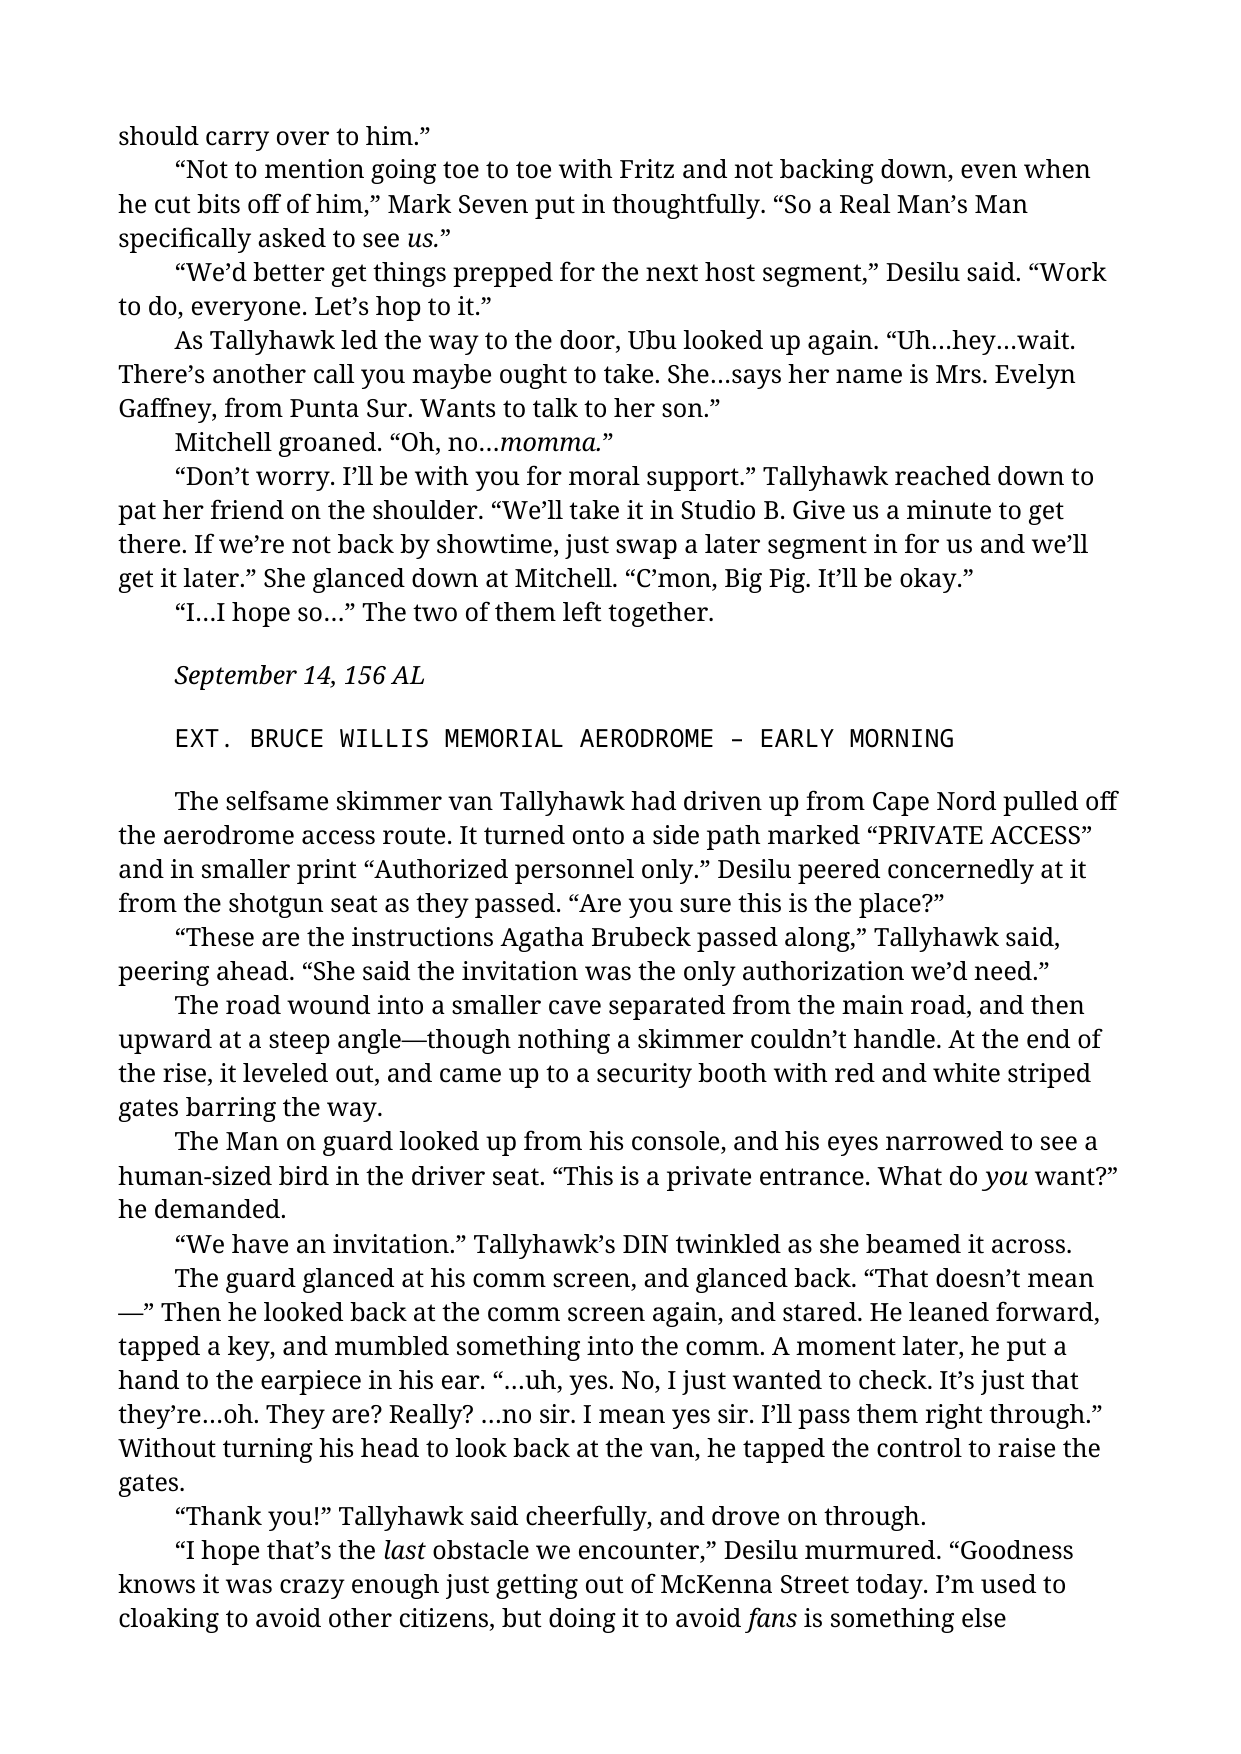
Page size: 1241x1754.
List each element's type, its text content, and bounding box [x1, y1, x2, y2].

text September 14, 156 AL [118, 658, 1122, 692]
text As Tallyhawk led the way to the door, Ubu looked up again. “Uh…hey…wait. There’s another call you maybe ought to take. She…says her name is Mrs. Evelyn Gaffney, from Punta Sur. Wants to talk to her son.” [118, 322, 1122, 425]
text should carry over to him.” [118, 118, 1122, 152]
text “Thank you!” Tallyhawk said cheerfully, and drove on through. [118, 1499, 1122, 1533]
text “I hope that’s the last obstacle we encounter,” Desilu murmured. “Goodness knows it was crazy enough just getting out of McKenna Street today. I’m used to cloaking to avoid other citizens, but doing it to avoid fans is something else [118, 1533, 1122, 1635]
text “Not to mention going toe to toe with Fritz and not backing down, even when he cut bits off of him,” Mark Seven put in thoughtfully. “So a Real Man’s Man specifically asked to see us.” [118, 152, 1122, 254]
text The selfsame skimmer van Tallyhawk had driven up from Cape Nord pulled off the aerodrome access route. It turned onto a side path marked “PRIVATE ACCESS” and in smaller print “Authorized personnel only.” Desilu peered concernedly at it from the shotgun seat as they passed. “Are you sure this is the place?” [118, 783, 1122, 920]
text Mitchell groaned. “Oh, no…momma.” [118, 425, 1122, 459]
text EXT. BRUCE WILLIS MEMORIAL AERODROME – EARLY MORNING [118, 721, 1122, 755]
text The Man on guard looked up from his console, and his eyes narrowed to see a human-sized bird in the driver seat. “This is a private entrance. What do you want?” he demanded. [118, 1124, 1122, 1226]
text “I…I hope so…” The two of them left together. [118, 595, 1122, 629]
text The guard glanced at his comm screen, and glanced back. “That doesn’t mean—” Then he looked back at the comm screen again, and stared. He leaned forward, tapped a key, and mumbled something into the comm. A moment later, he put a hand to the earpiece in his ear. “…uh, yes. No, I just wanted to check. It’s just that they’re…oh. They are? Really? …no sir. I mean yes sir. I’ll pass them right through.” Without turning his head to look back at the van, he tapped the control to raise the gates. [118, 1260, 1122, 1499]
text The road wound into a smaller cave separated from the main road, and then upward at a steep angle—though nothing a skimmer couldn’t handle. At the end of the rise, it leveled out, and came up to a security booth with red and white striped gates barring the way. [118, 988, 1122, 1124]
text “Don’t worry. I’ll be with you for moral support.” Tallyhawk reached down to pat her friend on the shoulder. “We’ll take it in Studio B. Give us a minute to get there. If we’re not back by showtime, just swap a later segment in for us and we’ll get it later.” She glanced down at Mitchell. “C’mon, Big Pig. It’ll be okay.” [118, 459, 1122, 595]
text “We’d better get things prepped for the next host segment,” Desilu said. “Work to do, everyone. Let’s hop to it.” [118, 254, 1122, 322]
text “We have an invitation.” Tallyhawk’s DIN twinkled as she beamed it across. [118, 1226, 1122, 1260]
text “These are the instructions Agatha Brubeck passed along,” Tallyhawk said, peering ahead. “She said the invitation was the only authorization we’d need.” [118, 920, 1122, 988]
